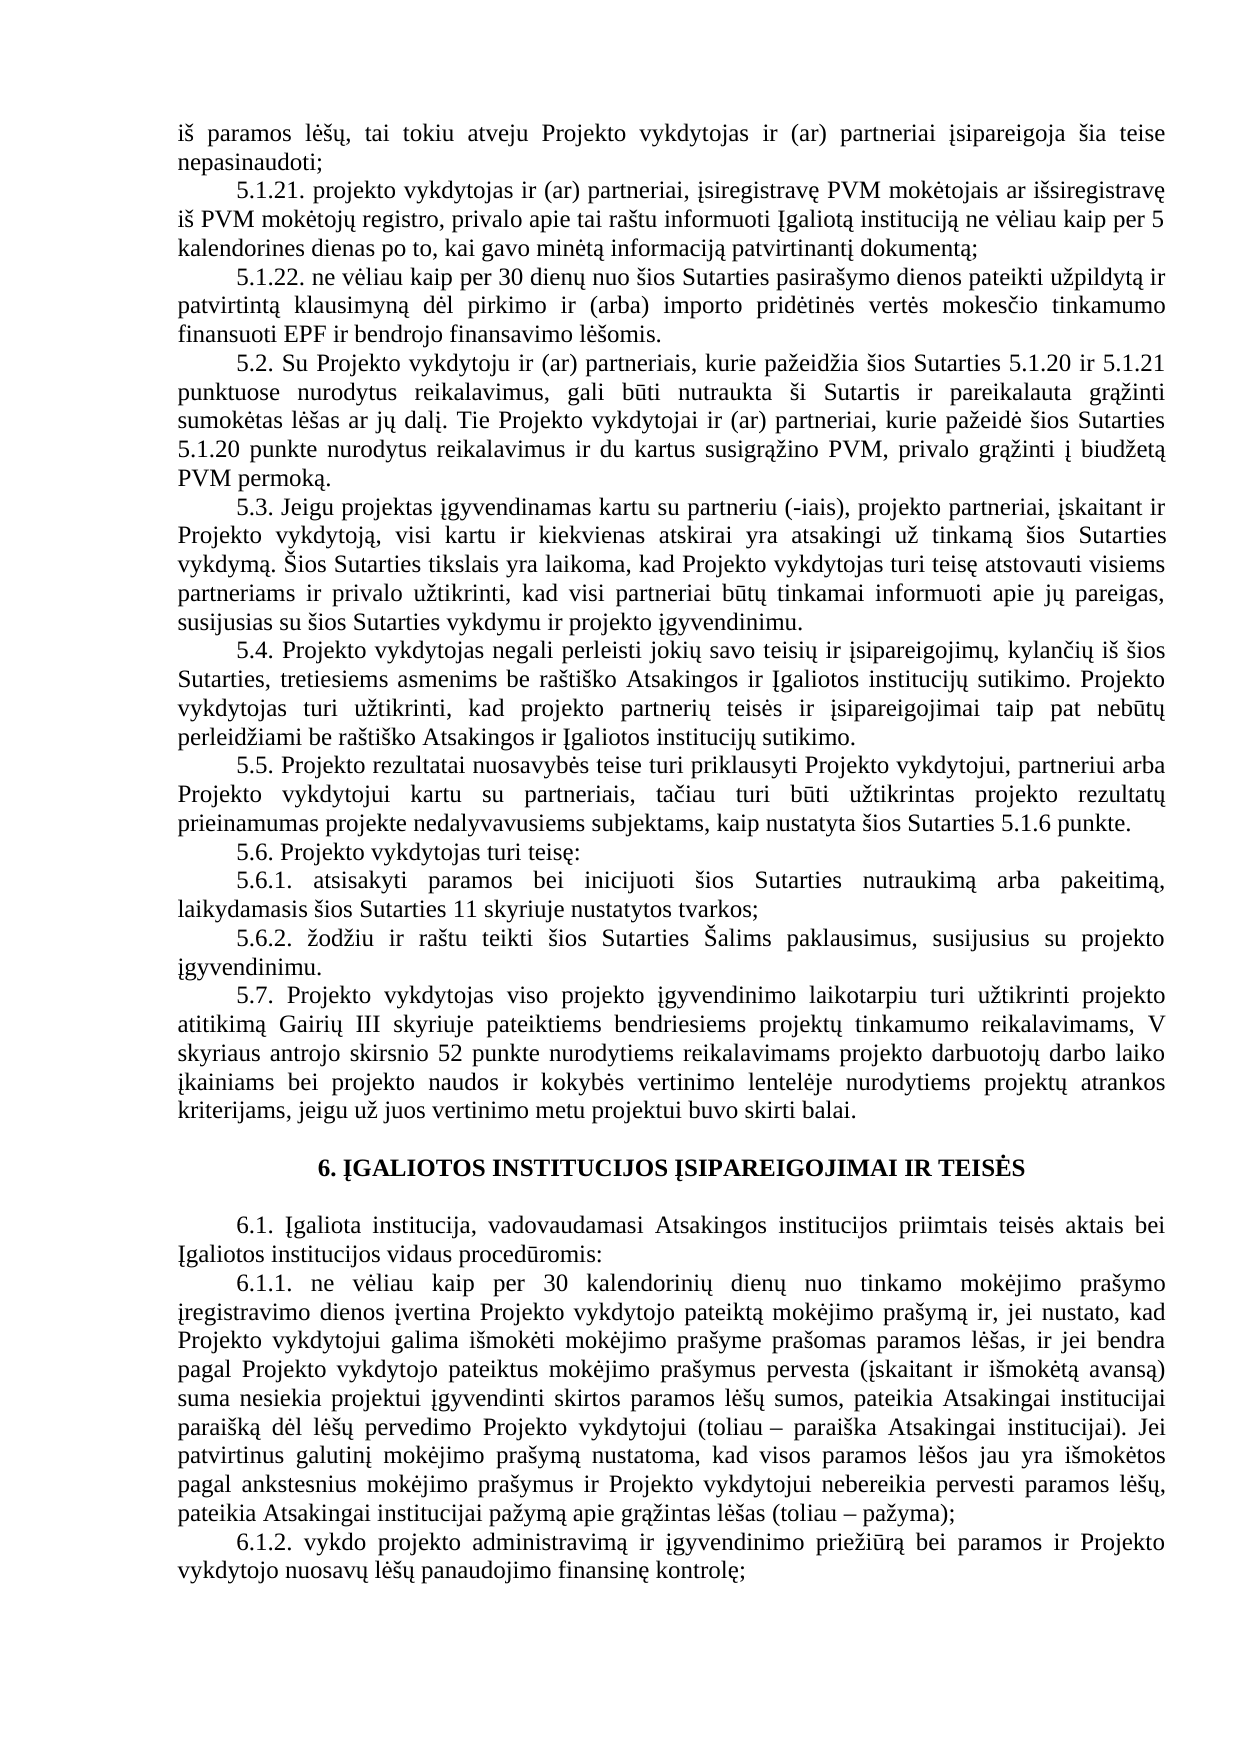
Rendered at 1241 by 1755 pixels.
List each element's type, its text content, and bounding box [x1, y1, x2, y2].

text 5.6. Projekto vykdytojas turi teisę: [177, 837, 1166, 866]
text 5.1.21. projekto vykdytojas ir (ar) partneriai, įsiregistravę PVM mokėtojais ar išsiregistravę iš PVM mokėtojų registro, privalo apie tai raštu informuoti Įgaliotą instituciją ne vėliau kaip per 5 kalendorines dienas po to, kai gavo minėtą informaciją patvirtinantį dokumentą; [177, 176, 1166, 262]
text 6.1. Įgaliota institucija, vadovaudamasi Atsakingos institucijos priimtais teisės aktais bei Įgaliotos institucijos vidaus procedūromis: [177, 1211, 1166, 1268]
text 5.2. Su Projekto vykdytoju ir (ar) partneriais, kurie pažeidžia šios Sutarties 5.1.20 ir 5.1.21 punktuose nurodytus reikalavimus, gali būti nutraukta ši Sutartis ir pareikalauta grąžinti sumokėtas lėšas ar jų dalį. Tie Projekto vykdytojai ir (ar) partneriai, kurie pažeidė šios Sutarties 5.1.20 punkte nurodytus reikalavimus ir du kartus susigrąžino PVM, privalo grąžinti į biudžetą PVM permoką. [177, 348, 1166, 492]
text 5.6.2. žodžiu ir raštu teikti šios Sutarties Šalims paklausimus, susijusius su projekto įgyvendinimu. [177, 923, 1166, 981]
text 5.7. Projekto vykdytojas viso projekto įgyvendinimo laikotarpiu turi užtikrinti projekto atitikimą Gairių III skyriuje pateiktiems bendriesiems projektų tinkamumo reikalavimams, V skyriaus antrojo skirsnio 52 punkte nurodytiems reikalavimams projekto darbuotojų darbo laiko įkainiams bei projekto naudos ir kokybės vertinimo lentelėje nurodytiems projektų atrankos kriterijams, jeigu už juos vertinimo metu projektui buvo skirti balai. [177, 981, 1166, 1124]
text 6. ĮGALIOTOS INSTITUCIJOS ĮSIPAREIGOJIMAI IR TEISĖS [177, 1153, 1166, 1182]
text 6.1.1. ne vėliau kaip per 30 kalendorinių dienų nuo tinkamo mokėjimo prašymo įregistravimo dienos įvertina Projekto vykdytojo pateiktą mokėjimo prašymą ir, jei nustato, kad Projekto vykdytojui galima išmokėti mokėjimo prašyme prašomas paramos lėšas, ir jei bendra pagal Projekto vykdytojo pateiktus mokėjimo prašymus pervesta (įskaitant ir išmokėtą avansą) suma nesiekia projektui įgyvendinti skirtos paramos lėšų sumos, pateikia Atsakingai institucijai paraišką dėl lėšų pervedimo Projekto vykdytojui (toliau – paraiška Atsakingai institucijai). Jei patvirtinus galutinį mokėjimo prašymą nustatoma, kad visos paramos lėšos jau yra išmokėtos pagal ankstesnius mokėjimo prašymus ir Projekto vykdytojui nebereikia pervesti paramos lėšų, pateikia Atsakingai institucijai pažymą apie grąžintas lėšas (toliau – pažyma); [177, 1268, 1166, 1527]
text 5.4. Projekto vykdytojas negali perleisti jokių savo teisių ir įsipareigojimų, kylančių iš šios Sutarties, tretiesiems asmenims be raštiško Atsakingos ir Įgaliotos institucijų sutikimo. Projekto vykdytojas turi užtikrinti, kad projekto partnerių teisės ir įsipareigojimai taip pat nebūtų perleidžiami be raštiško Atsakingos ir Įgaliotos institucijų sutikimo. [177, 636, 1166, 751]
text 6.1.2. vykdo projekto administravimą ir įgyvendinimo priežiūrą bei paramos ir Projekto vykdytojo nuosavų lėšų panaudojimo finansinę kontrolę; [177, 1527, 1166, 1584]
text 5.1.22. ne vėliau kaip per 30 dienų nuo šios Sutarties pasirašymo dienos pateikti užpildytą ir patvirtintą klausimyną dėl pirkimo ir (arba) importo pridėtinės vertės mokesčio tinkamumo finansuoti EPF ir bendrojo finansavimo lėšomis. [177, 262, 1166, 348]
text 5.3. Jeigu projektas įgyvendinamas kartu su partneriu (-iais), projekto partneriai, įskaitant ir Projekto vykdytoją, visi kartu ir kiekvienas atskirai yra atsakingi už tinkamą šios Sutarties vykdymą. Šios Sutarties tikslais yra laikoma, kad Projekto vykdytojas turi teisę atstovauti visiems partneriams ir privalo užtikrinti, kad visi partneriai būtų tinkamai informuoti apie jų pareigas, susijusias su šios Sutarties vykdymu ir projekto įgyvendinimu. [177, 492, 1166, 636]
text iš paramos lėšų, tai tokiu atveju Projekto vykdytojas ir (ar) partneriai įsipareigoja šia teise nepasinaudoti; [177, 118, 1166, 176]
text 5.6.1. atsisakyti paramos bei inicijuoti šios Sutarties nutraukimą arba pakeitimą, laikydamasis šios Sutarties 11 skyriuje nustatytos tvarkos; [177, 866, 1166, 923]
text 5.5. Projekto rezultatai nuosavybės teise turi priklausyti Projekto vykdytojui, partneriui arba Projekto vykdytojui kartu su partneriais, tačiau turi būti užtikrintas projekto rezultatų prieinamumas projekte nedalyvavusiems subjektams, kaip nustatyta šios Sutarties 5.1.6 punkte. [177, 751, 1166, 837]
